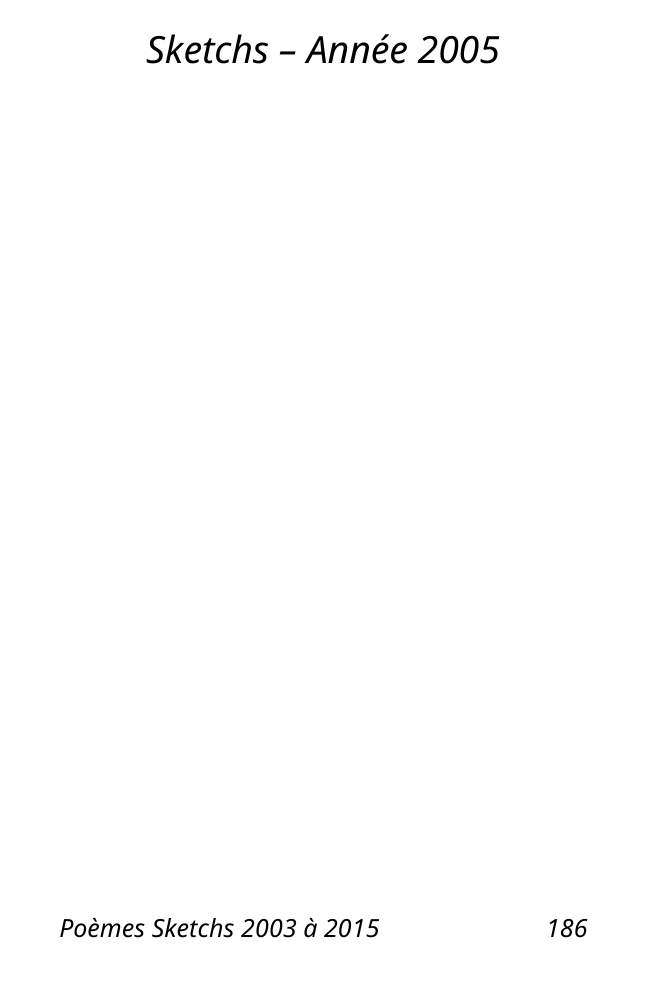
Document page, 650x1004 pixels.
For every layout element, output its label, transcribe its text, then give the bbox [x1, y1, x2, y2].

subtitle Sketchs – Année 2005 [59, 24, 591, 75]
